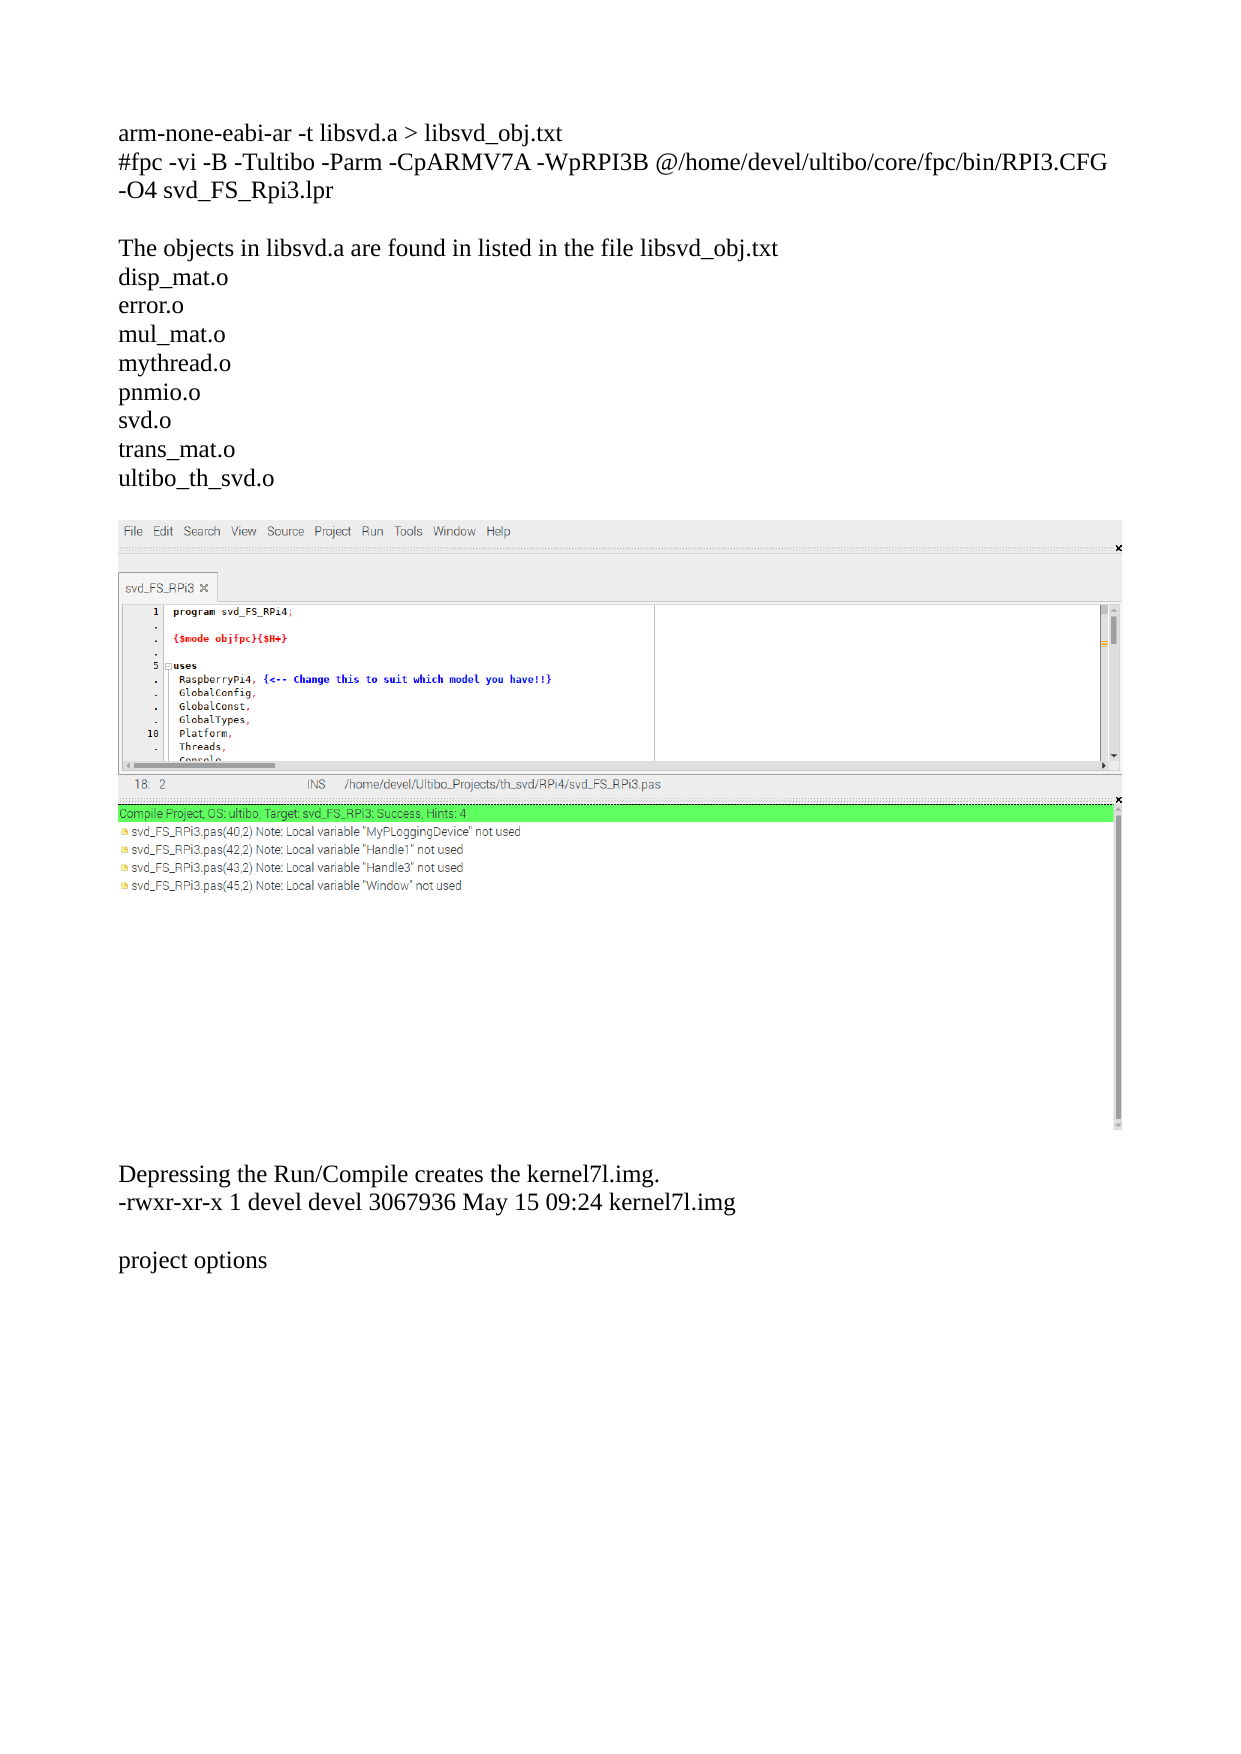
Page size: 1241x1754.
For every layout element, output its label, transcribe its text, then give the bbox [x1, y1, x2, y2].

text -rwxr-xr-x 1 devel devel 3067936 May 15 09:24 kernel7l.img [118, 1187, 1122, 1216]
text error.o [118, 291, 1122, 319]
text mythread.o [118, 348, 1122, 377]
text arm-none-eabi-ar -t libsvd.a > libsvd_obj.txt [118, 118, 1122, 147]
text #fpc -vi -B -Tultibo -Parm -CpARMV7A -WpRPI3B @/home/devel/ultibo/core/fpc/bin/RPI3.CFG -O4 svd_FS_Rpi3.lpr [118, 147, 1122, 204]
text project options [118, 1245, 1122, 1274]
text pnmio.o [118, 377, 1122, 406]
picture [118, 520, 1123, 1130]
text ultibo_th_svd.o [118, 463, 1122, 492]
text disp_mat.o [118, 262, 1122, 291]
text mul_mat.o [118, 319, 1122, 348]
text trans_mat.o [118, 434, 1122, 463]
text Depressing the Run/Compile creates the kernel7l.img. [118, 1159, 1122, 1187]
text The objects in libsvd.a are found in listed in the file libsvd_obj.txt [118, 233, 1122, 262]
text svd.o [118, 406, 1122, 434]
